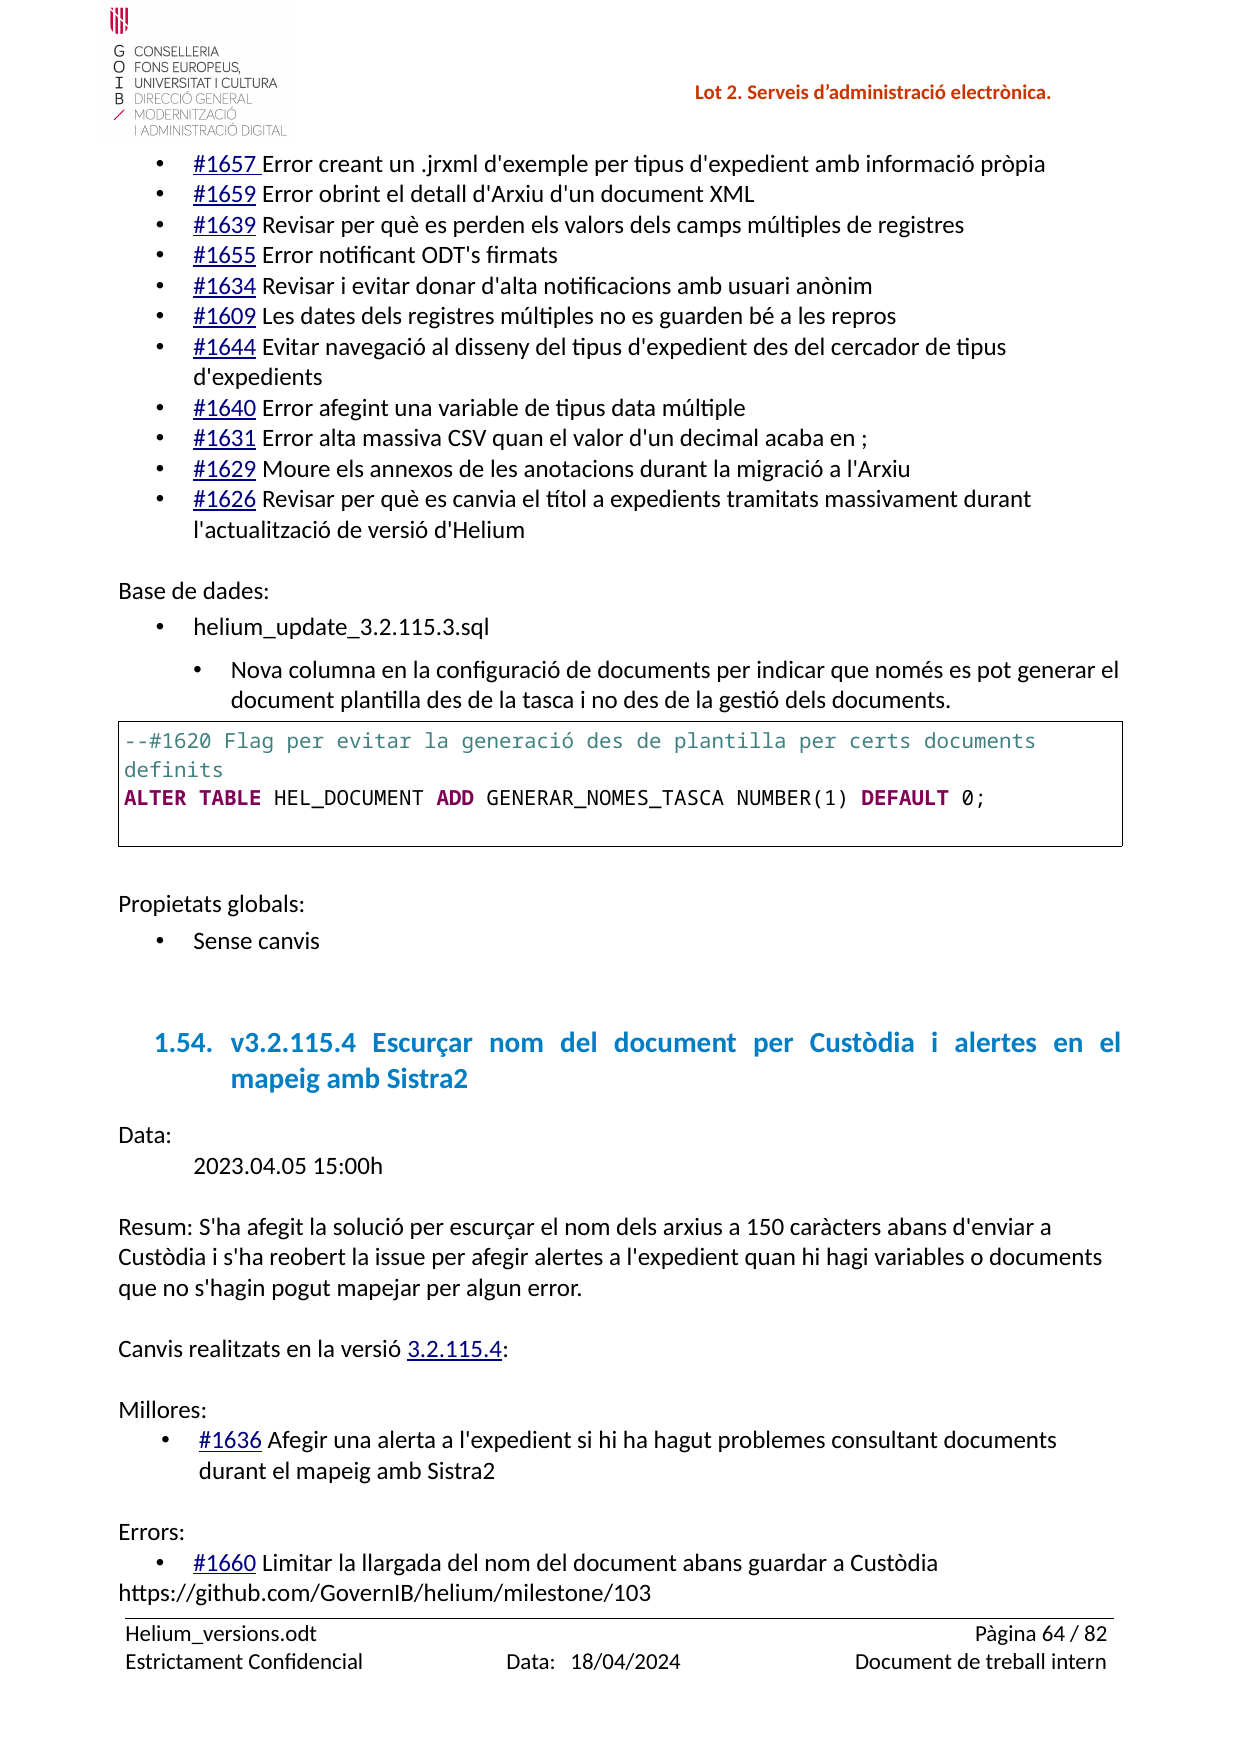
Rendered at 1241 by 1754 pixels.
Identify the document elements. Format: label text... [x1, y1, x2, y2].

text Canvis realitzats en la versió 3.2.115.4: [118, 1333, 1122, 1364]
list Sense canvis [156, 925, 1122, 956]
list #1631 Error alta massiva CSV quan el valor d'un decimal acaba en ; [156, 422, 1122, 453]
list #1657 Error creant un .jrxml d'exemple per tipus d'expedient amb informació pròpia [156, 148, 1122, 178]
text Base de dades: [118, 575, 1122, 606]
list #1659 Error obrint el detall d'Arxiu d'un document XML [156, 178, 1122, 209]
text https://github.com/GovernIB/helium/milestone/103 [118, 1577, 1122, 1608]
text Errors: [118, 1516, 1122, 1547]
list Nova columna en la configuració de documents per indicar que només es pot generar el document plantilla des de la tasca i no des de la gestió dels documents. [193, 654, 1122, 715]
list #1639 Revisar per què es perden els valors dels camps múltiples de registres [156, 209, 1122, 239]
text Resum: S'ha afegit la solució per escurçar el nom dels arxius a 150 caràcters abans d'enviar a Custòdia i s'ha reobert la issue per afegir alertes a l'expedient quan hi hagi variables o documents que no s'hagin pogut mapejar per algun error. [118, 1211, 1122, 1303]
table_header --#1620 Flag per evitar la generació des de plantilla per certs documents definits ALTER TABLE HEL_DOCUMENT ADD GENERAR_NOMES_TASCA NUMBER(1) DEFAULT 0; [119, 722, 1122, 846]
list #1644 Evitar navegació al disseny del tipus d'expedient des del cercador de tipus d'expedients [156, 331, 1122, 392]
list #1609 Les dates dels registres múltiples no es guarden bé a les repros [156, 300, 1122, 331]
list #1655 Error notificant ODT's firmats [156, 239, 1122, 270]
list #1640 Error afegint una variable de tipus data múltiple [156, 392, 1122, 422]
list #1626 Revisar per què es canvia el títol a expedients tramitats massivament durant l'actualització de versió d'Helium [156, 483, 1122, 544]
text Data: [118, 1119, 1122, 1150]
list helium_update_3.2.115.3.sql [156, 611, 1122, 642]
text Propietats globals: [118, 889, 1122, 919]
subtitle v3.2.115.4 Escurçar nom del document per Custòdia i alertes en el mapeig amb Sistra2 [153, 1024, 1122, 1096]
list #1629 Moure els annexos de les anotacions durant la migració a l'Arxiu [156, 453, 1122, 483]
list #1634 Revisar i evitar donar d'alta notificacions amb usuari anònim [156, 270, 1122, 300]
text Millores: [118, 1394, 1122, 1425]
picture [100, 0, 297, 144]
text 2023.04.05 15:00h [118, 1150, 1122, 1181]
list #1660 Limitar la llargada del nom del document abans guardar a Custòdia [156, 1547, 1122, 1577]
list #1636 Afegir una alerta a l'expedient si hi ha hagut problemes consultant documents durant el mapeig amb Sistra2 [161, 1425, 1122, 1486]
